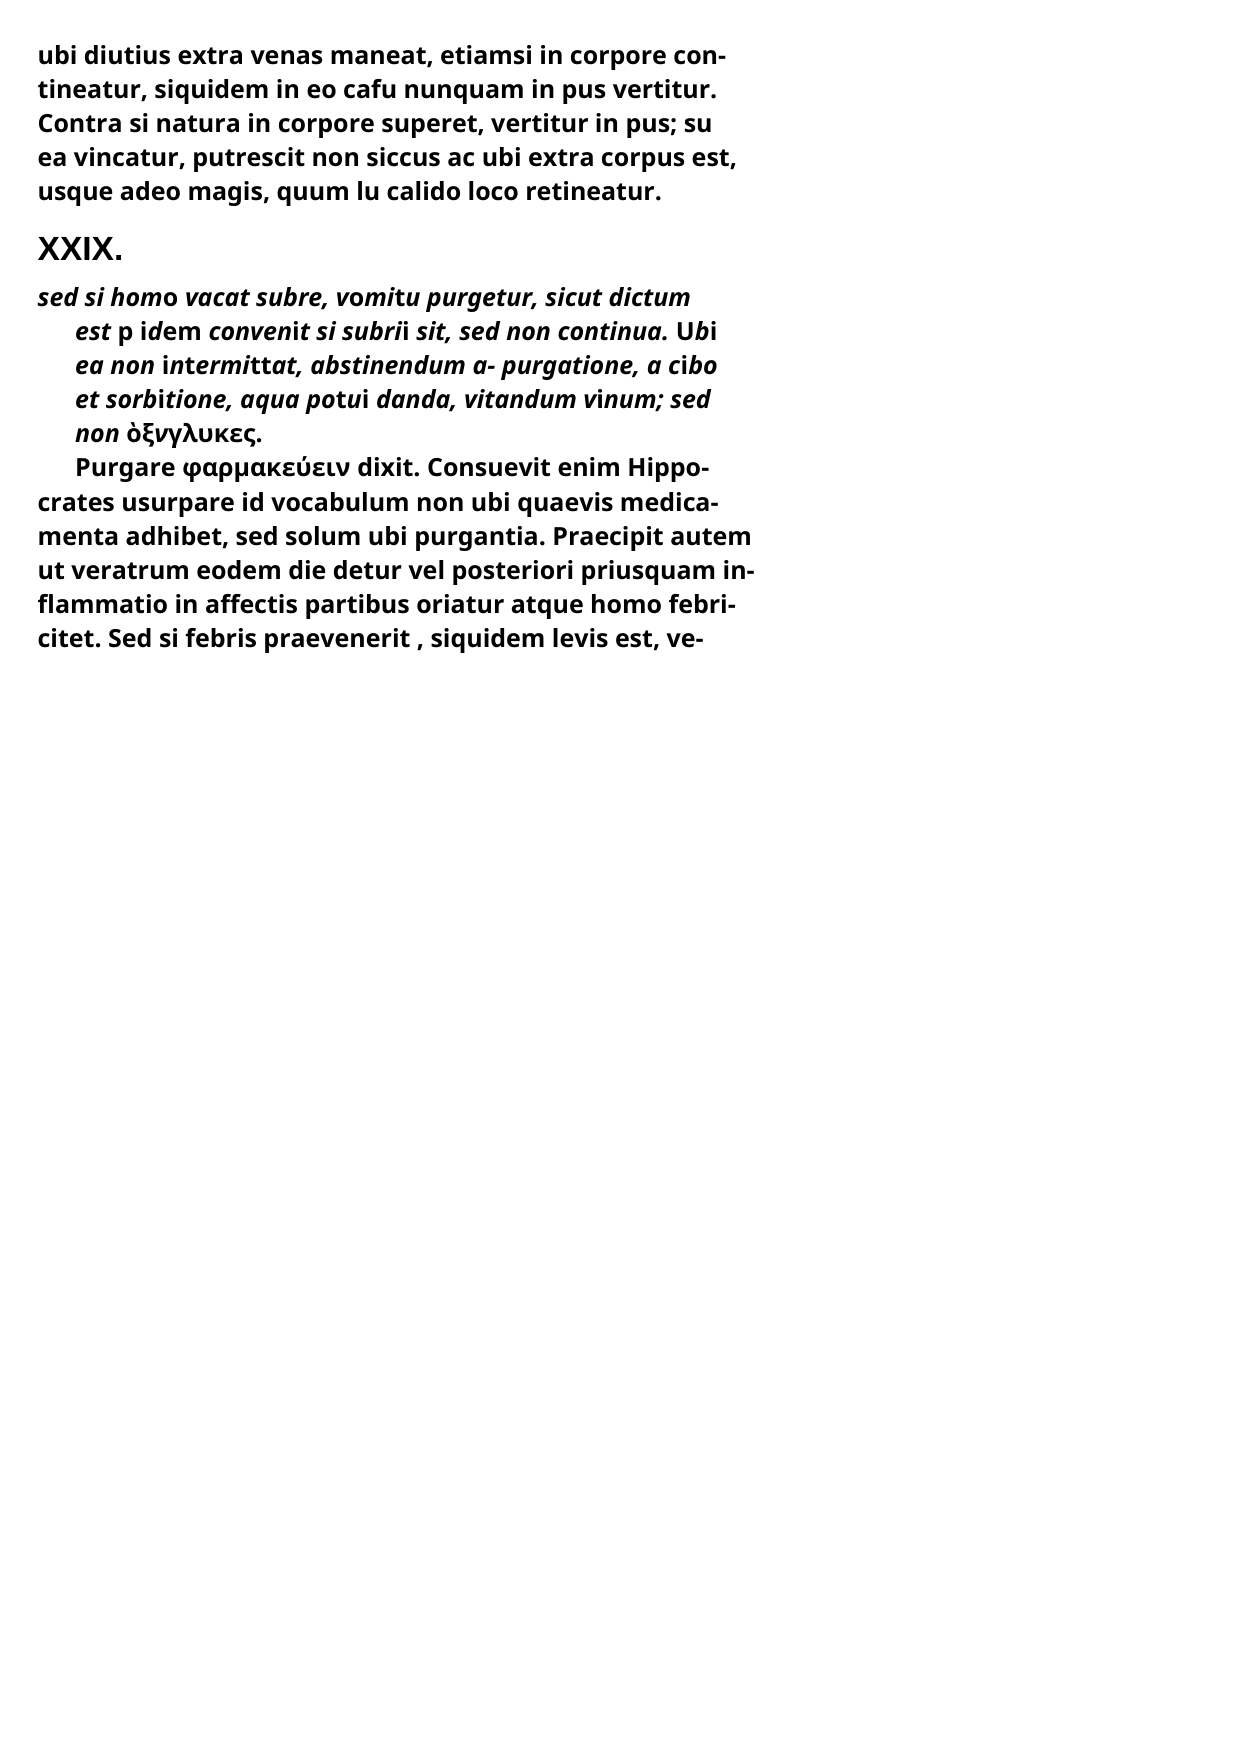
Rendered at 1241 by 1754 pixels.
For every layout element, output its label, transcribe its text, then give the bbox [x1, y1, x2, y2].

text Purgare φαρμακεύειν dixit. Consuevit enim Hippo- crates usurpare id vocabulum non ubi quaevis medica- menta adhibet, sed solum ubi purgantia. Praecipit autem ut veratrum eodem die detur vel posteriori priusquam in- flammatio in affectis partibus oriatur atque homo febri- citet. Sed si febris praevenerit , siquidem levis est, ve- [37, 450, 1203, 654]
text sed si homo vacat subre, vomitu purgetur, sicut dictum est p idem convenit si subrii sit, sed non continua. Ubi ea non intermittat, abstinendum a- purgatione, a cibo et sorbitione, aqua potui danda, vitandum vinum; sed non ὸξνγλυκες. [37, 280, 1203, 450]
text ubi diutius extra venas maneat, etiamsi in corpore con- tineatur, siquidem in eo cafu nunquam in pus vertitur. Contra si natura in corpore superet, vertitur in pus; su ea vincatur, putrescit non siccus ac ubi extra corpus est, usque adeo magis, quum lu calido loco retineatur. [37, 37, 1203, 208]
subtitle XXIX. [37, 229, 1203, 267]
